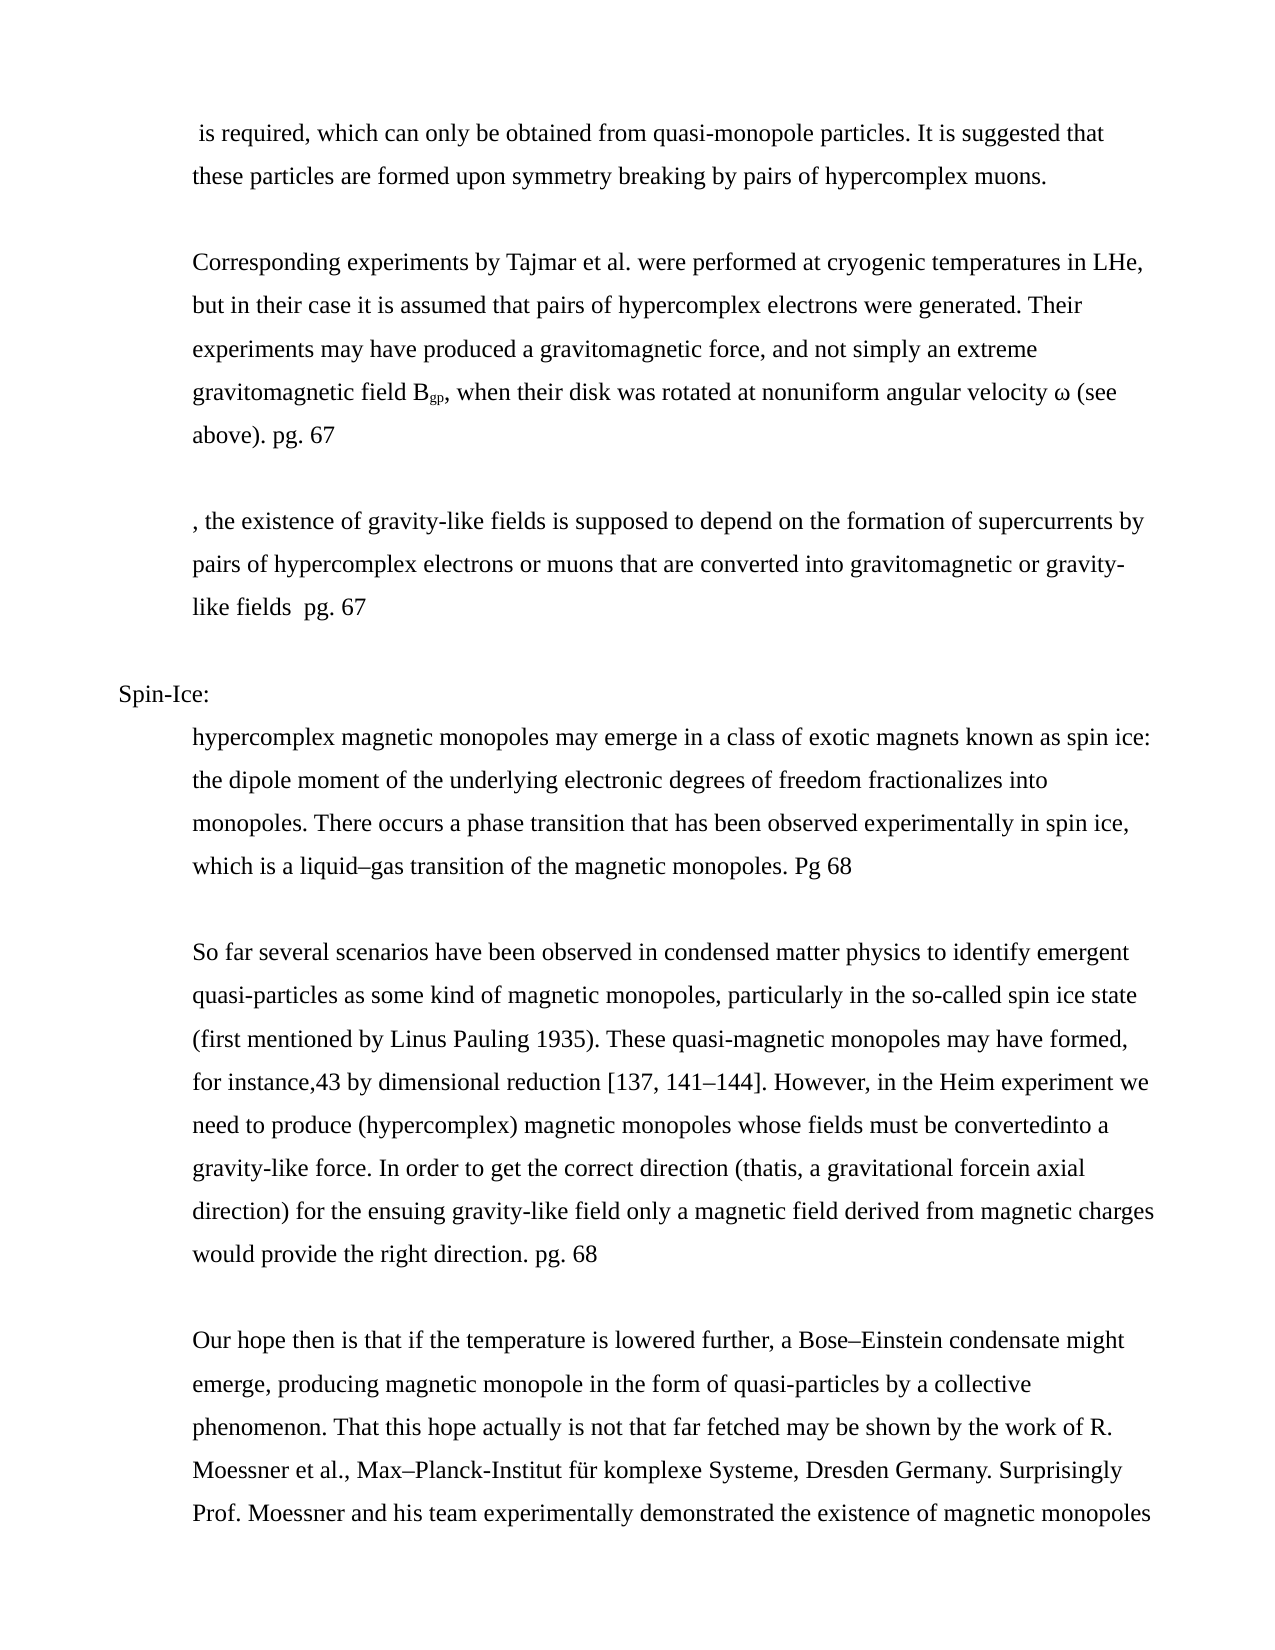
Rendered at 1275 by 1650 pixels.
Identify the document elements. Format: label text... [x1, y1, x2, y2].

text So far several scenarios have been observed in condensed matter physics to identify emergent quasi-particles as some kind of magnetic monopoles, particularly in the so-called spin ice state (first mentioned by Linus Pauling 1935). These quasi-magnetic monopoles may have formed, for instance,43 by dimensional reduction [137, 141–144]. However, in the Heim experiment we need to produce (hypercomplex) magnetic monopoles whose fields must be convertedinto a gravity-like force. In order to get the correct direction (thatis, a gravitational forcein axial direction) for the ensuing gravity-like field only a magnetic field derived from magnetic charges would provide the right direction. pg. 68 [192, 937, 1157, 1268]
text Spin-Ice: [118, 679, 1157, 707]
text hypercomplex magnetic monopoles may emerge in a class of exotic magnets known as spin ice: the dipole moment of the underlying electronic degrees of freedom fractionalizes into monopoles. There occurs a phase transition that has been observed experimentally in spin ice, which is a liquid–gas transition of the magnetic monopoles. Pg 68 [192, 722, 1157, 880]
text , the existence of gravity-like fields is supposed to depend on the formation of supercurrents by pairs of hypercomplex electrons or muons that are converted into gravitomagnetic or gravity-like fields pg. 67 [192, 506, 1157, 621]
text Our hope then is that if the temperature is lowered further, a Bose–Einstein condensate might emerge, producing magnetic monopole in the form of quasi-particles by a collective phenomenon. That this hope actually is not that far fetched may be shown by the work of R. Moessner et al., Max–Planck-Institut für komplexe Systeme, Dresden Germany. Surprisingly Prof. Moessner and his team experimentally demonstrated the existence of magnetic monopoles [192, 1326, 1157, 1527]
text is required, which can only be obtained from quasi-monopole particles. It is suggested that these particles are formed upon symmetry breaking by pairs of hypercomplex muons. [192, 118, 1157, 190]
text Corresponding experiments by Tajmar et al. were performed at cryogenic temperatures in LHe, but in their case it is assumed that pairs of hypercomplex electrons were generated. Their experiments may have produced a gravitomagnetic force, and not simply an extreme gravitomagnetic field Bgp, when their disk was rotated at nonuniform angular velocity ω (see above). pg. 67 [192, 247, 1157, 449]
